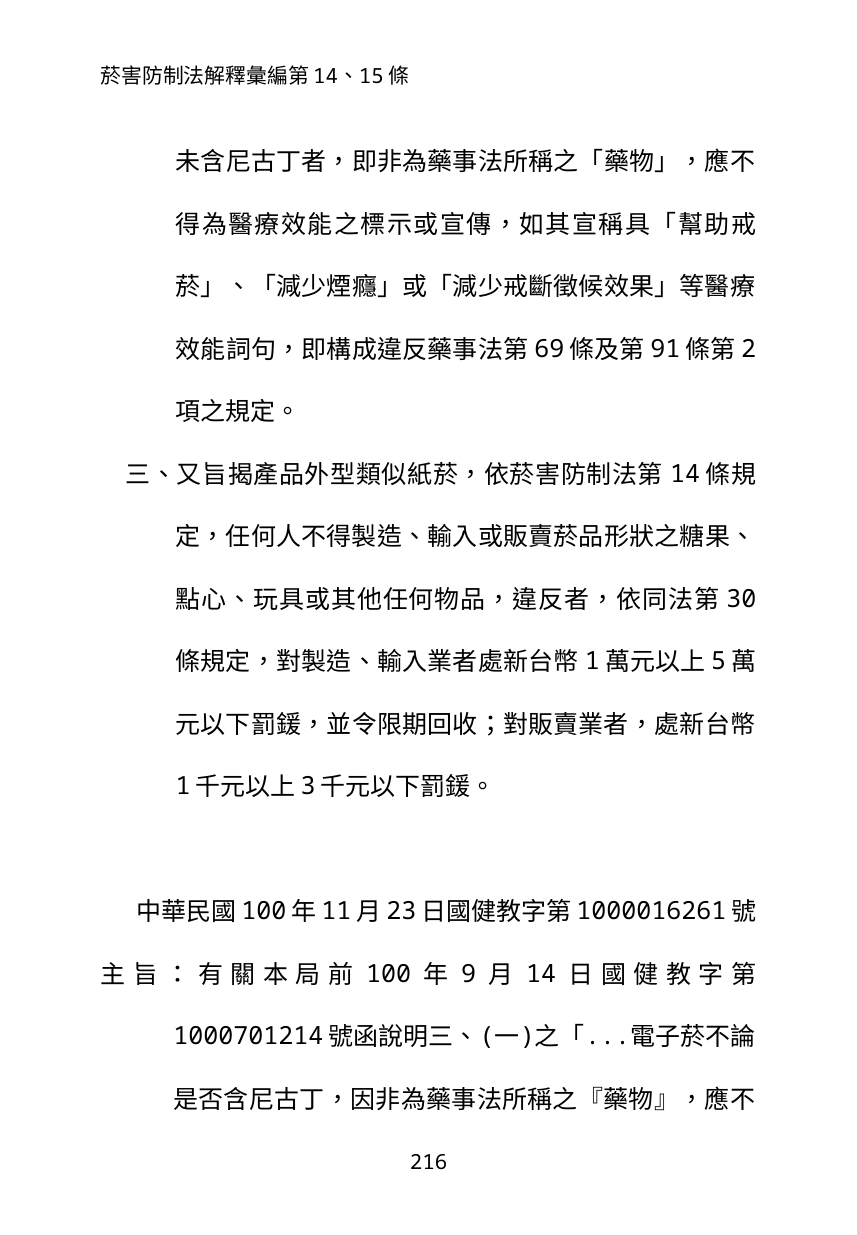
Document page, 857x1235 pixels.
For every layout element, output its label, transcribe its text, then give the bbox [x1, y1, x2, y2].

list 未含尼古丁者，即非為藥事法所稱之「藥物」，應不得為醫療效能之標示或宣傳，如其宣稱具「幫助戒菸」、「減少煙癮」或「減少戒斷徵候效果」等醫療效能詞句，即構成違反藥事法第69條及第91條第2項之規定。 [175, 118, 756, 431]
list 主旨：有關本局前100年9月14日國健教字第1000701214號函說明三、(一)之「...電子菸不論是否含尼古丁，因非為藥事法所稱之『藥物』，應不 [100, 931, 756, 1118]
list 中華民國100年11月23日國健教字第1000016261號 [100, 868, 756, 931]
list 三、又旨揭產品外型類似紙菸，依菸害防制法第14條規定，任何人不得製造、輸入或販賣菸品形狀之糖果、點心、玩具或其他任何物品，違反者，依同法第30條規定，對製造、輸入業者處新台幣1萬元以上5萬元以下罰鍰，並令限期回收；對販賣業者，處新台幣1千元以上3千元以下罰鍰。 [125, 431, 756, 806]
